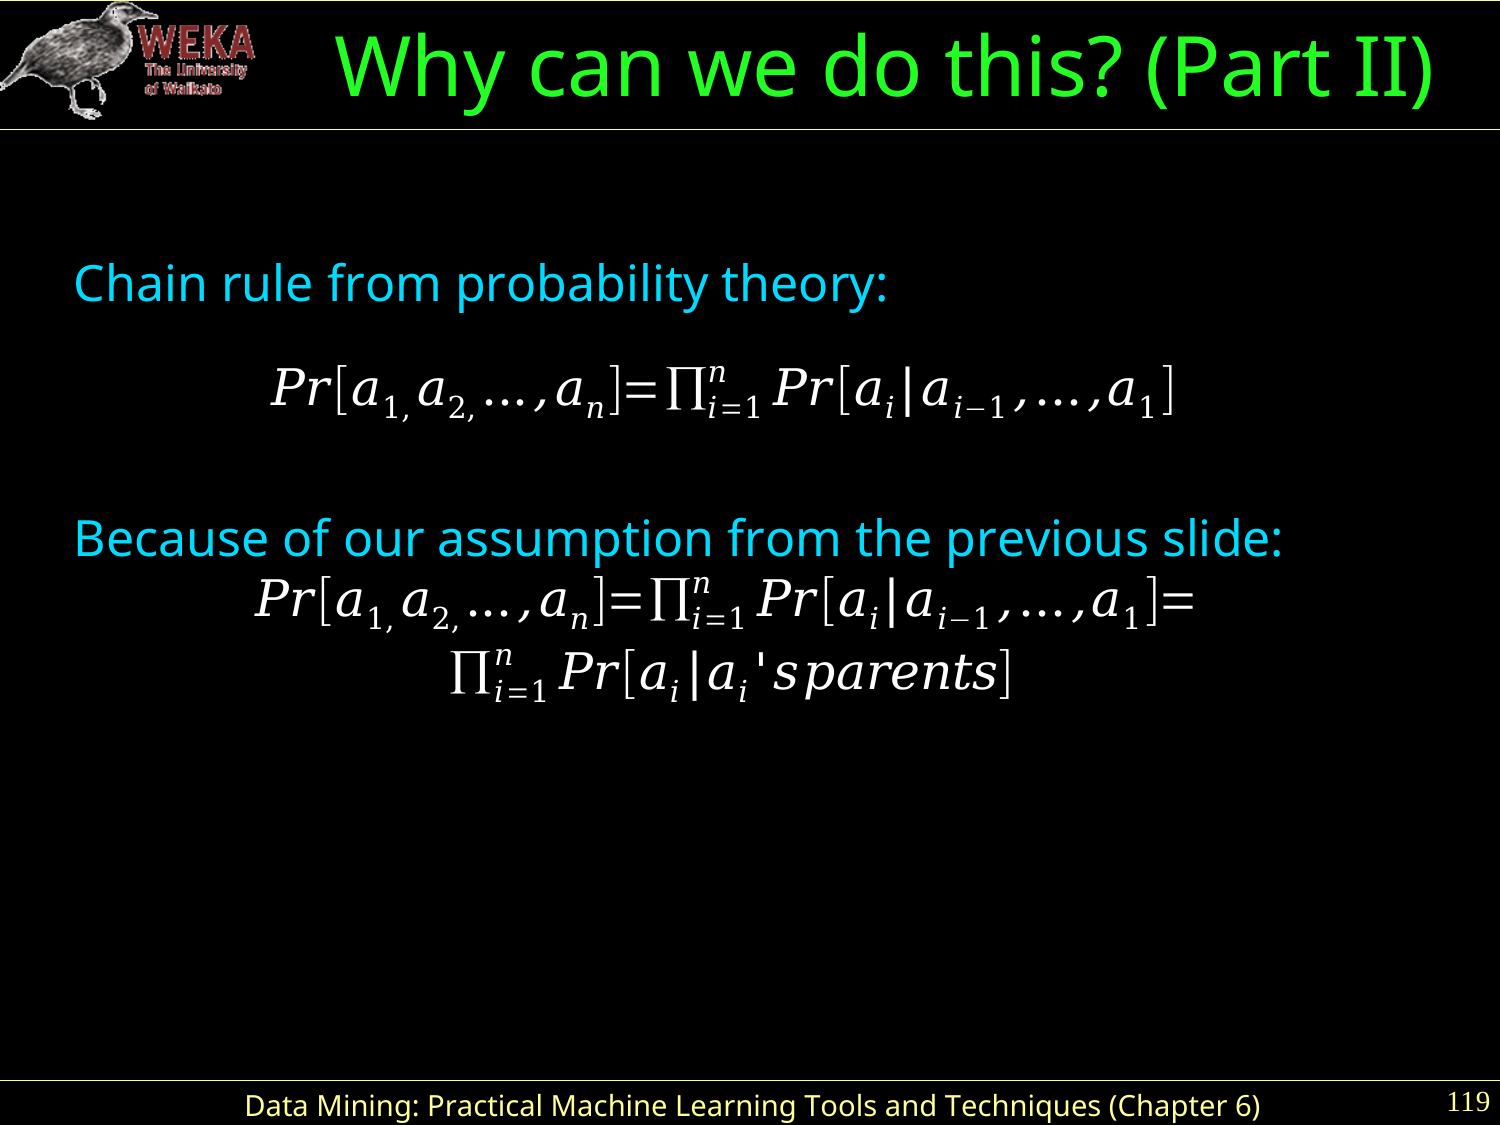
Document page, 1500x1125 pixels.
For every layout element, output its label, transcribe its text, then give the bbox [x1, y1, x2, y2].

chart [265, 354, 1181, 425]
text_box Chain rule from probability theory: Because of our assumption from the previous slide: [59, 240, 1385, 916]
picture [0, 1, 266, 129]
title Why can we do this? (Part II) [319, 0, 1500, 159]
chart [249, 565, 1211, 709]
